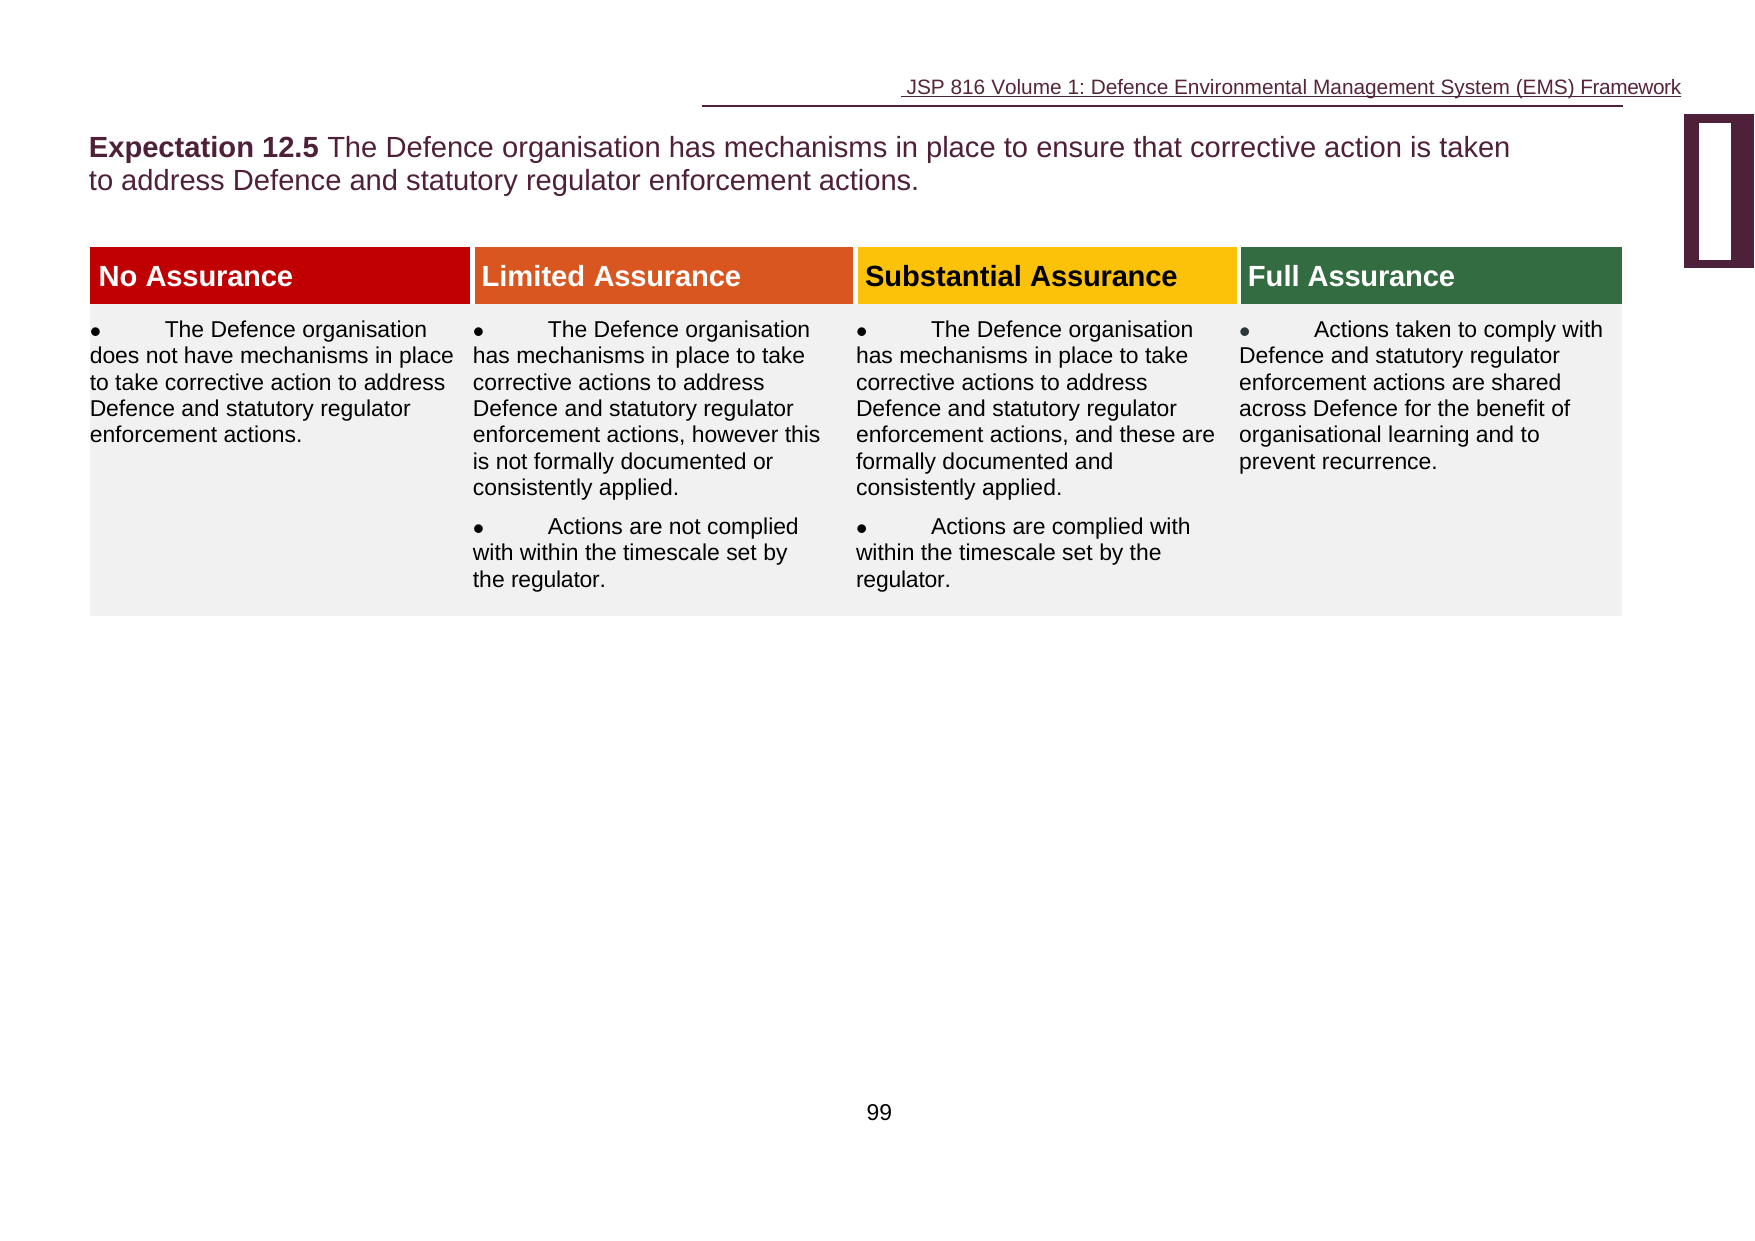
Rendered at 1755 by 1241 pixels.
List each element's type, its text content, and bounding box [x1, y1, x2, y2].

text Element 12 [1701, 124, 1731, 260]
table_header Substantial Assurance [858, 247, 1237, 304]
table_cell The Defence organisation has mechanisms in place to take corrective actions to address Defence and statutory regulator enforcement actions, and these are formally documented and consistently applied. Actions are complied with within the timescale set by the regulator. [856, 304, 1239, 616]
table_header Full Assurance [1241, 247, 1622, 304]
table_header No Assurance [90, 247, 470, 304]
table_cell The Defence organisation has mechanisms in place to take corrective actions to address Defence and statutory regulator enforcement actions, however this is not formally documented or consistently applied. Actions are not complied with within the timescale set by the regulator. [473, 304, 856, 616]
table_cell The Defence organisation does not have mechanisms in place to take corrective action to address Defence and statutory regulator enforcement actions. [90, 304, 473, 616]
text Expectation 12.5 The Defence organisation has mechanisms in place to ensure that corrective action is taken to address Defence and statutory regulator enforcement actions. [89, 130, 1522, 197]
table_cell Actions taken to comply with Defence and statutory regulator enforcement actions are shared across Defence for the benefit of organisational learning and to prevent recurrence. [1239, 304, 1622, 616]
table_header Limited Assurance [475, 247, 853, 304]
